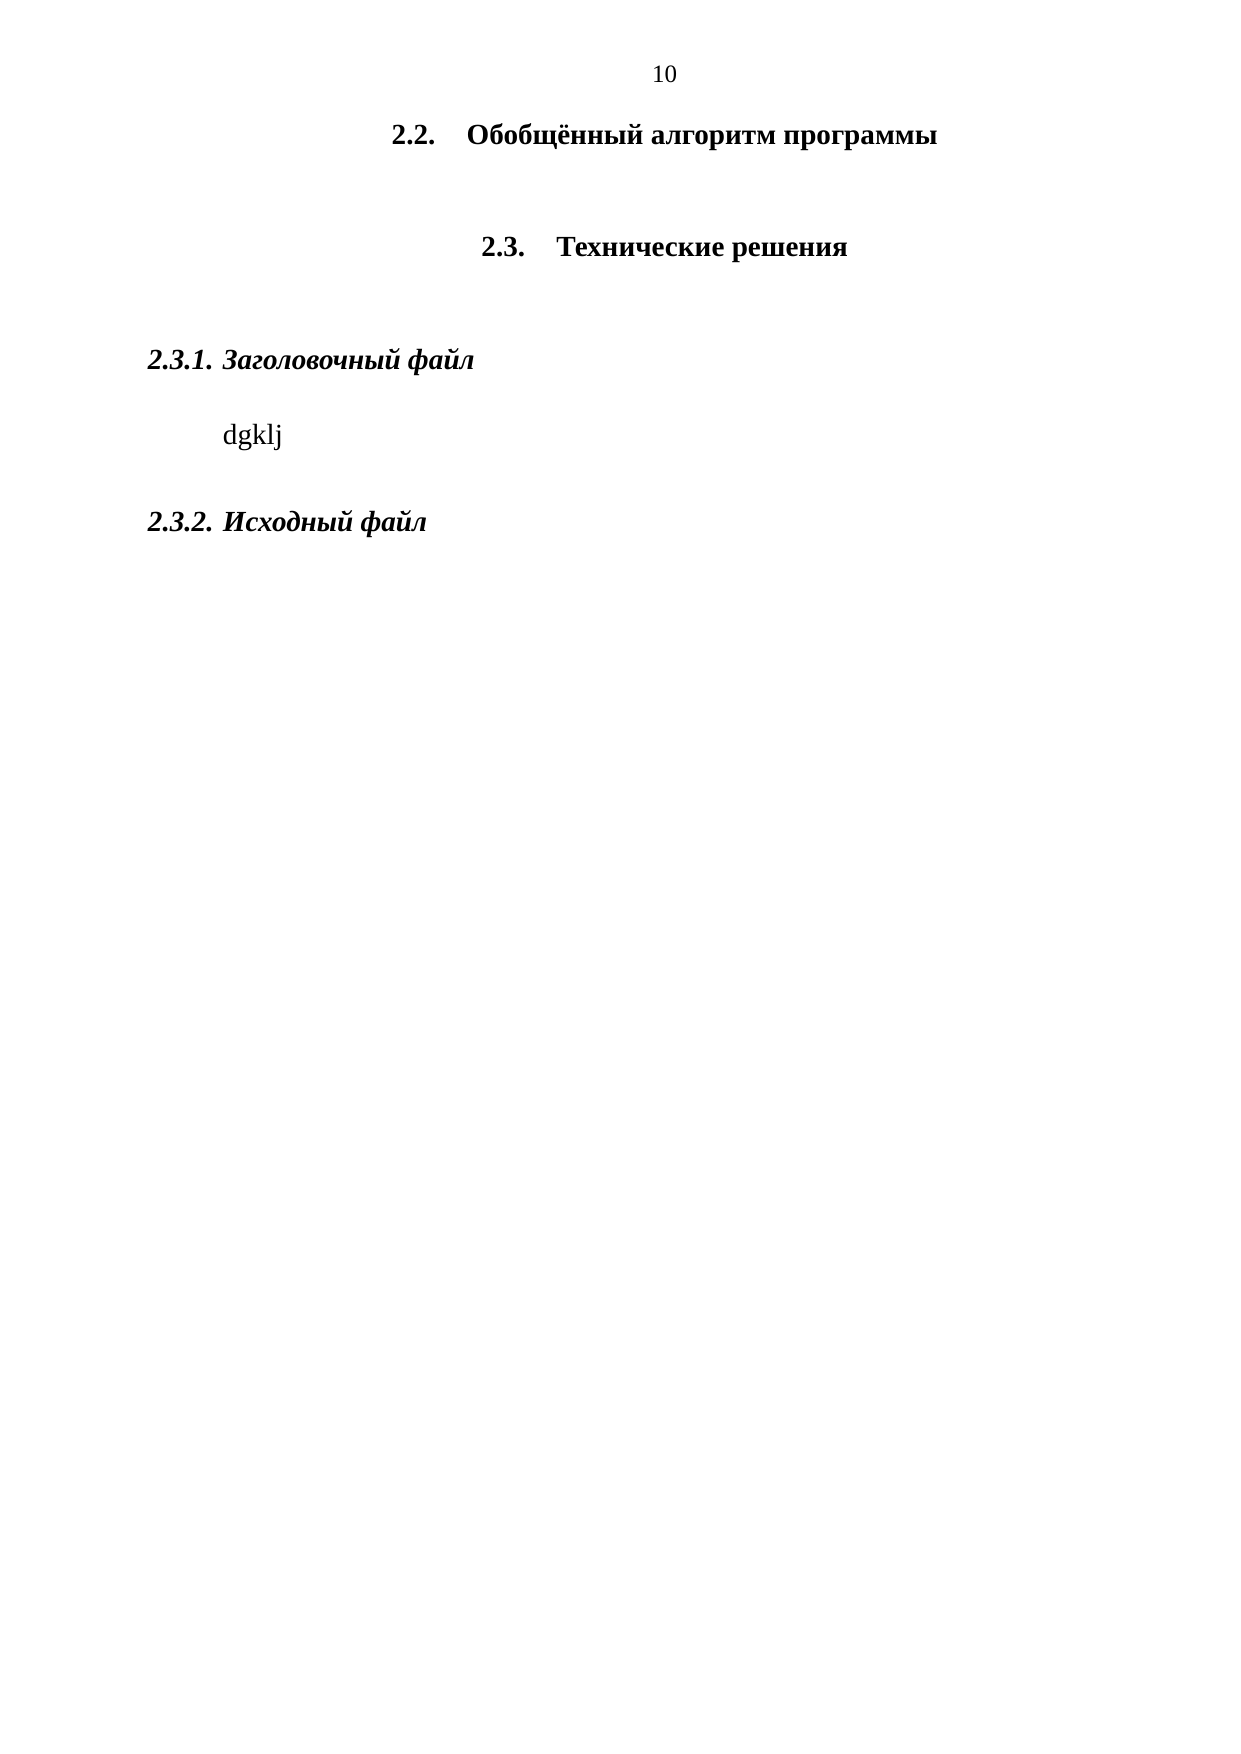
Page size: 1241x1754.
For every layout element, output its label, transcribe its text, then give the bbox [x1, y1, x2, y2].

subtitle Технические решения [148, 229, 1181, 263]
subtitle Обобщённый алгоритм программы [148, 117, 1181, 151]
subtitle Заголовочный файл [148, 342, 1181, 375]
text dgklj [148, 417, 1181, 451]
subtitle Исходный файл [148, 504, 1181, 538]
